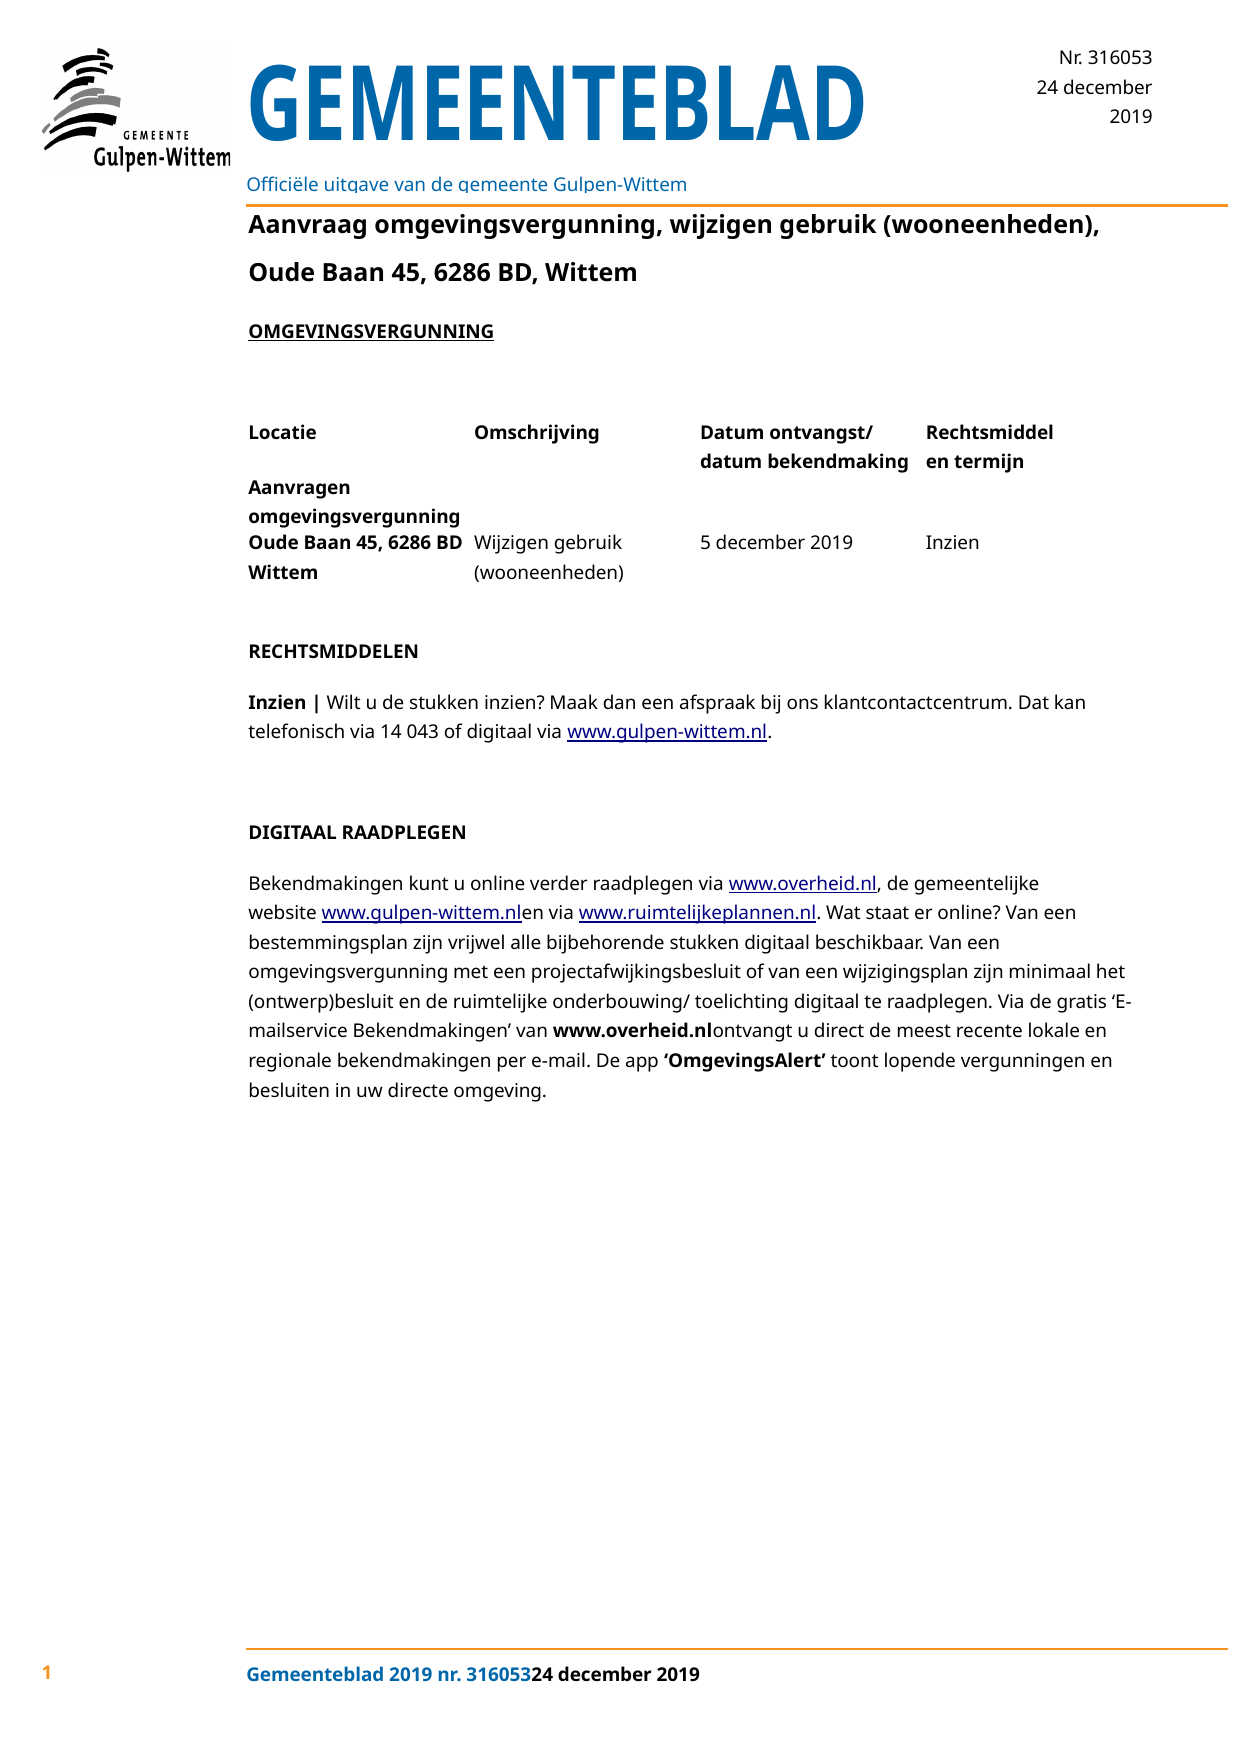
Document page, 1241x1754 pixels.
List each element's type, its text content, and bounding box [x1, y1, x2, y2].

text Bekendmakingen kunt u online verder raadplegen via www.overheid.nl, de gemeentelijke website www.gulpen-wittem.nlen via www.ruimtelijkeplannen.nl. Wat staat er online? Van een bestemmingsplan zijn vrijwel alle bijbehorende stukken digitaal beschikbaar. Van een omgevingsvergunning met een projectafwijkingsbesluit of van een wijzigingsplan zijn minimaal het (ontwerp)besluit en de ruimtelijke onderbouwing/ toelichting digitaal te raadplegen. Via de gratis ‘E-mailservice Bekendmakingen’ van www.overheid.nlontvangt u direct de meest recente lokale en regionale bekendmakingen per e-mail. De app ‘OmgevingsAlert’ toont lopende vergunningen en besluiten in uw directe omgeving. [248, 870, 1152, 1102]
table_cell [474, 474, 700, 529]
table_cell 5 december 2019 [700, 530, 926, 585]
table_cell Aanvragen omgevingsvergunning [248, 474, 474, 529]
table_header Omschrijving [474, 419, 700, 474]
table_cell Wijzigen gebruik (wooneenheden) [474, 530, 700, 585]
table_header Locatie [248, 419, 474, 474]
table_cell Inzien [926, 530, 1152, 585]
table_cell [700, 474, 926, 529]
text RECHTSMIDDELEN [248, 638, 1152, 664]
table_cell Oude Baan 45, 6286 BD Wittem [248, 530, 474, 585]
text OMGEVINGSVERGUNNING [248, 318, 1152, 344]
table_header Datum ontvangst/ datum bekendmaking [700, 419, 926, 474]
text DIGITAAL RAADPLEGEN [248, 819, 1152, 845]
text Aanvraag omgevingsvergunning, wijzigen gebruik (wooneenheden), Oude Baan 45, 6286 BD, Wittem [248, 207, 1152, 288]
table_cell [926, 474, 1152, 529]
table_header Rechtsmiddel en termijn [926, 419, 1152, 474]
text Inzien | Wilt u de stukken inzien? Maak dan een afspraak bij ons klantcontactcentrum. Dat kan telefonisch via 14 043 of digitaal via www.gulpen-wittem.nl. [248, 689, 1152, 744]
picture [41, 47, 231, 172]
